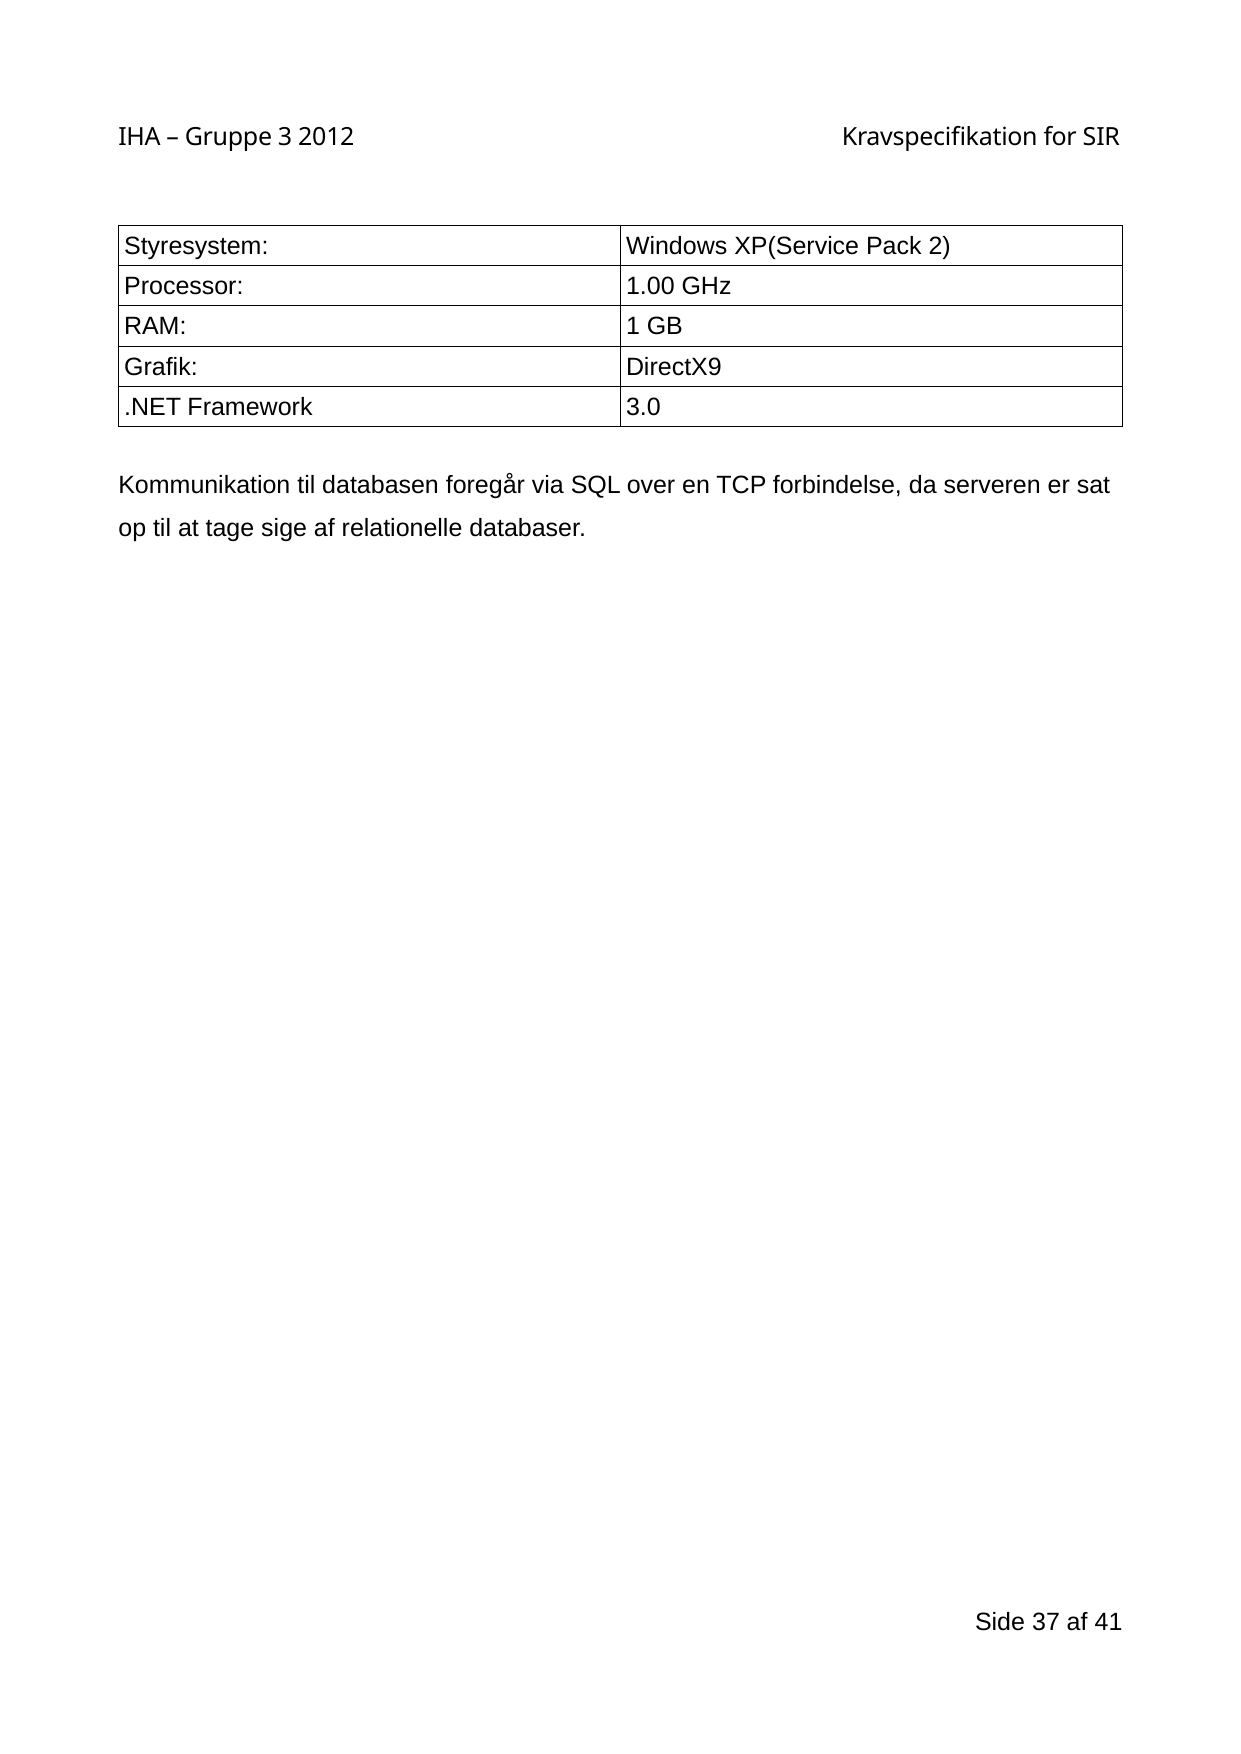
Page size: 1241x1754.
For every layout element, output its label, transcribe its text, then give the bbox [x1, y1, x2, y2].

table_cell 1.00 GHz [621, 266, 1122, 305]
table_header Windows XP(Service Pack 2) [621, 226, 1122, 265]
table_cell 1 GB [621, 306, 1122, 346]
table_header Styresystem: [119, 226, 620, 265]
text Kommunikation til databasen foregår via SQL over en TCP forbindelse, da serveren er sat op til at tage sige af relationelle databaser. [118, 469, 1122, 541]
table_cell DirectX9 [621, 347, 1122, 386]
table_cell 3.0 [621, 387, 1122, 426]
table_cell Processor: [119, 266, 620, 305]
table_cell .NET Framework [119, 387, 620, 426]
table_cell RAM: [119, 306, 620, 346]
table_cell Grafik: [119, 347, 620, 386]
